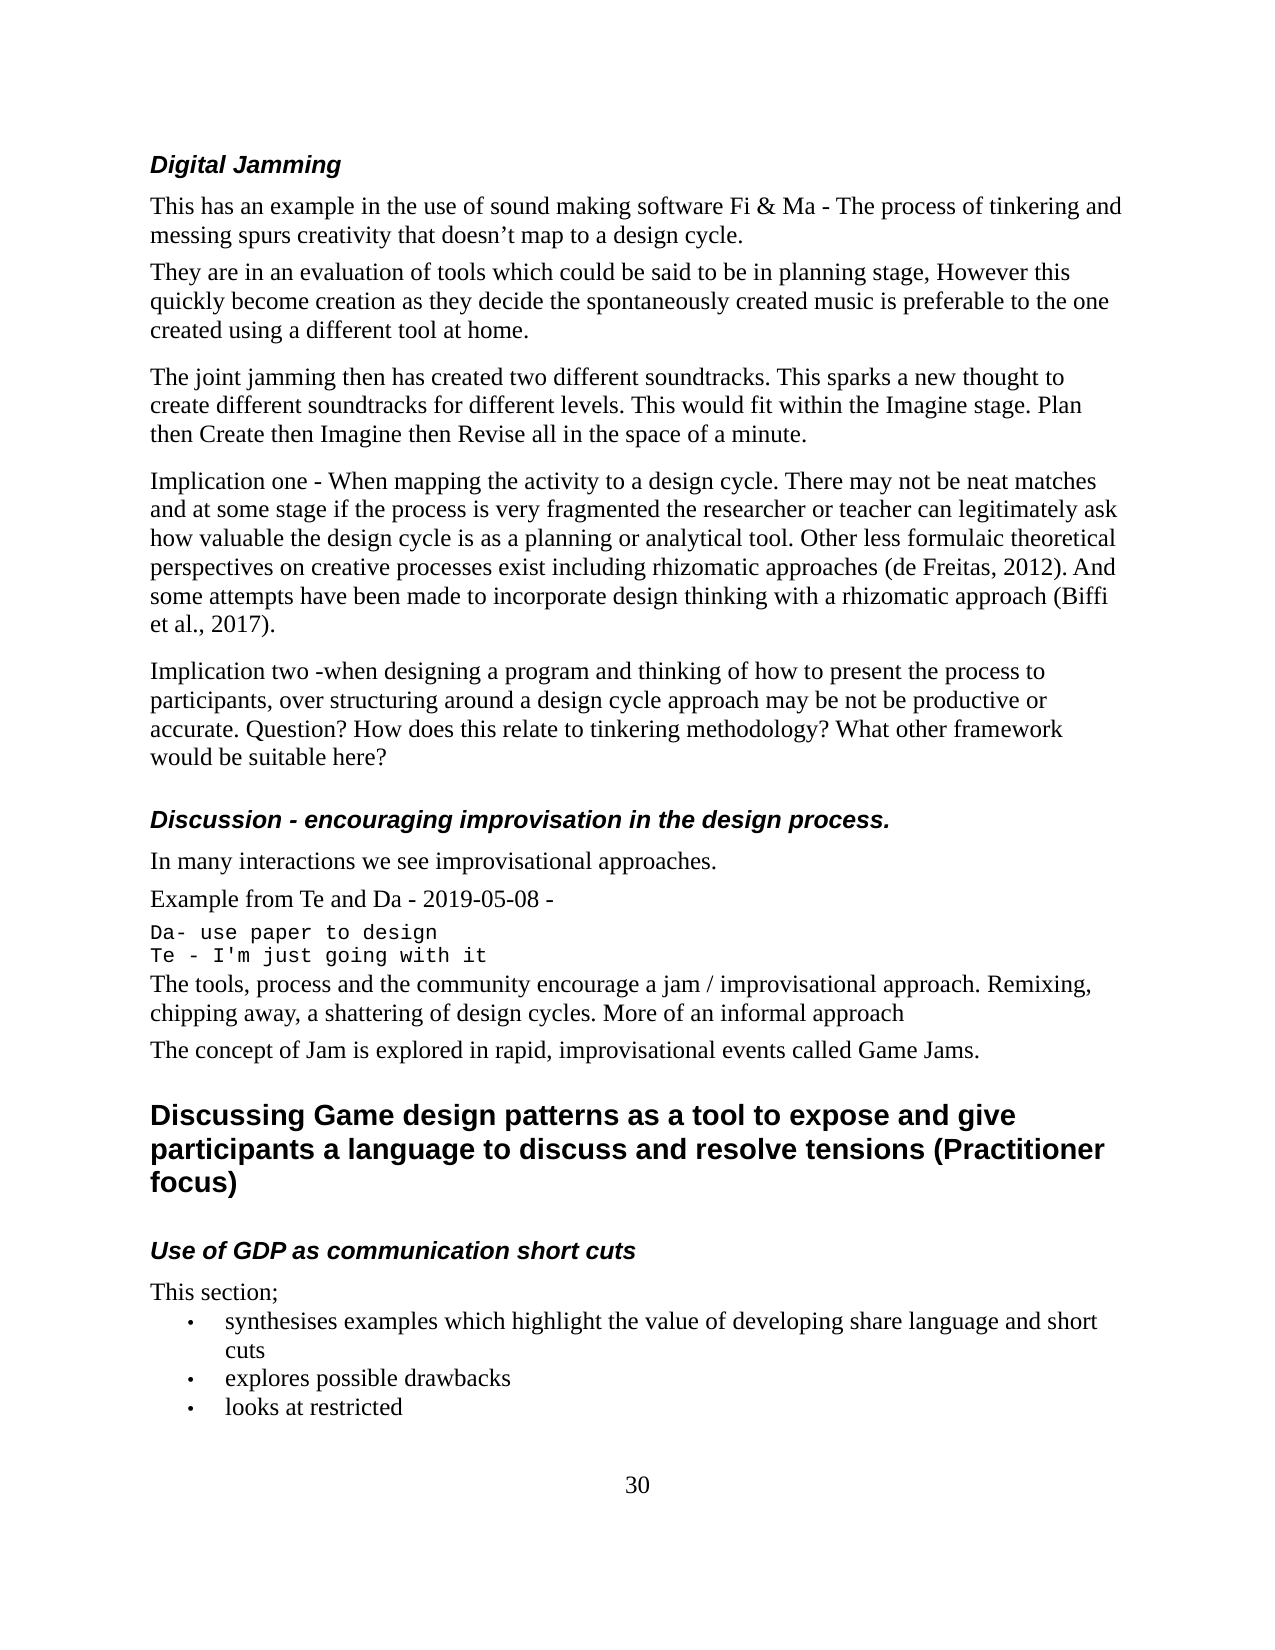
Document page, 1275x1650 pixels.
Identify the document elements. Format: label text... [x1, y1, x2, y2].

text This section; [150, 1277, 1125, 1306]
subtitle Use of GDP as communication short cuts [150, 1236, 1125, 1265]
subtitle Digital Jamming [150, 150, 1125, 178]
list explores possible drawbacks [187, 1363, 1125, 1392]
text Te - I'm just going with it [150, 945, 1125, 969]
text Da- use paper to design [150, 922, 1125, 945]
subtitle Discussing Game design patterns as a tool to expose and give participants a language to discuss and resolve tensions (Practitioner focus) [150, 1098, 1125, 1199]
text The tools, process and the community encourage a jam / improvisational approach. Remixing, chipping away, a shattering of design cycles. More of an informal approach [150, 969, 1125, 1026]
list synthesises examples which highlight the value of developing share language and short cuts [187, 1306, 1125, 1363]
list looks at restricted [187, 1392, 1125, 1421]
text Example from Te and Da - 2019-05-08 - [150, 884, 1125, 913]
text The joint jamming then has created two different soundtracks. This sparks a new thought to create different soundtracks for different levels. This would fit within the Imagine stage. Plan then Create then Imagine then Revise all in the space of a minute. [150, 362, 1125, 448]
text They are in an evaluation of tools which could be said to be in planning stage, However this quickly become creation as they decide the spontaneously created music is preferable to the one created using a different tool at home. [150, 257, 1125, 344]
text Implication two -when designing a program and thinking of how to present the process to participants, over structuring around a design cycle approach may be not be productive or accurate. Question? How does this relate to tinkering methodology? What other framework would be suitable here? [150, 656, 1125, 771]
subtitle Discussion - encouraging improvisation in the design process. [150, 805, 1125, 834]
text This has an example in the use of sound making software Fi & Ma - The process of tinkering and messing spurs creativity that doesn’t map to a design cycle. [150, 191, 1125, 248]
text In many interactions we see improvisational approaches. [150, 846, 1125, 875]
text Implication one - When mapping the activity to a design cycle. There may not be neat matches and at some stage if the process is very fragmented the researcher or teacher can legitimately ask how valuable the design cycle is as a planning or analytical tool. Other less formulaic theoretical perspectives on creative processes exist including rhizomatic approaches (de Freitas, 2012). And some attempts have been made to incorporate design thinking with a rhizomatic approach (Biffi et al., 2017). [150, 466, 1125, 638]
text The concept of Jam is explored in rapid, improvisational events called Game Jams. [150, 1035, 1125, 1064]
